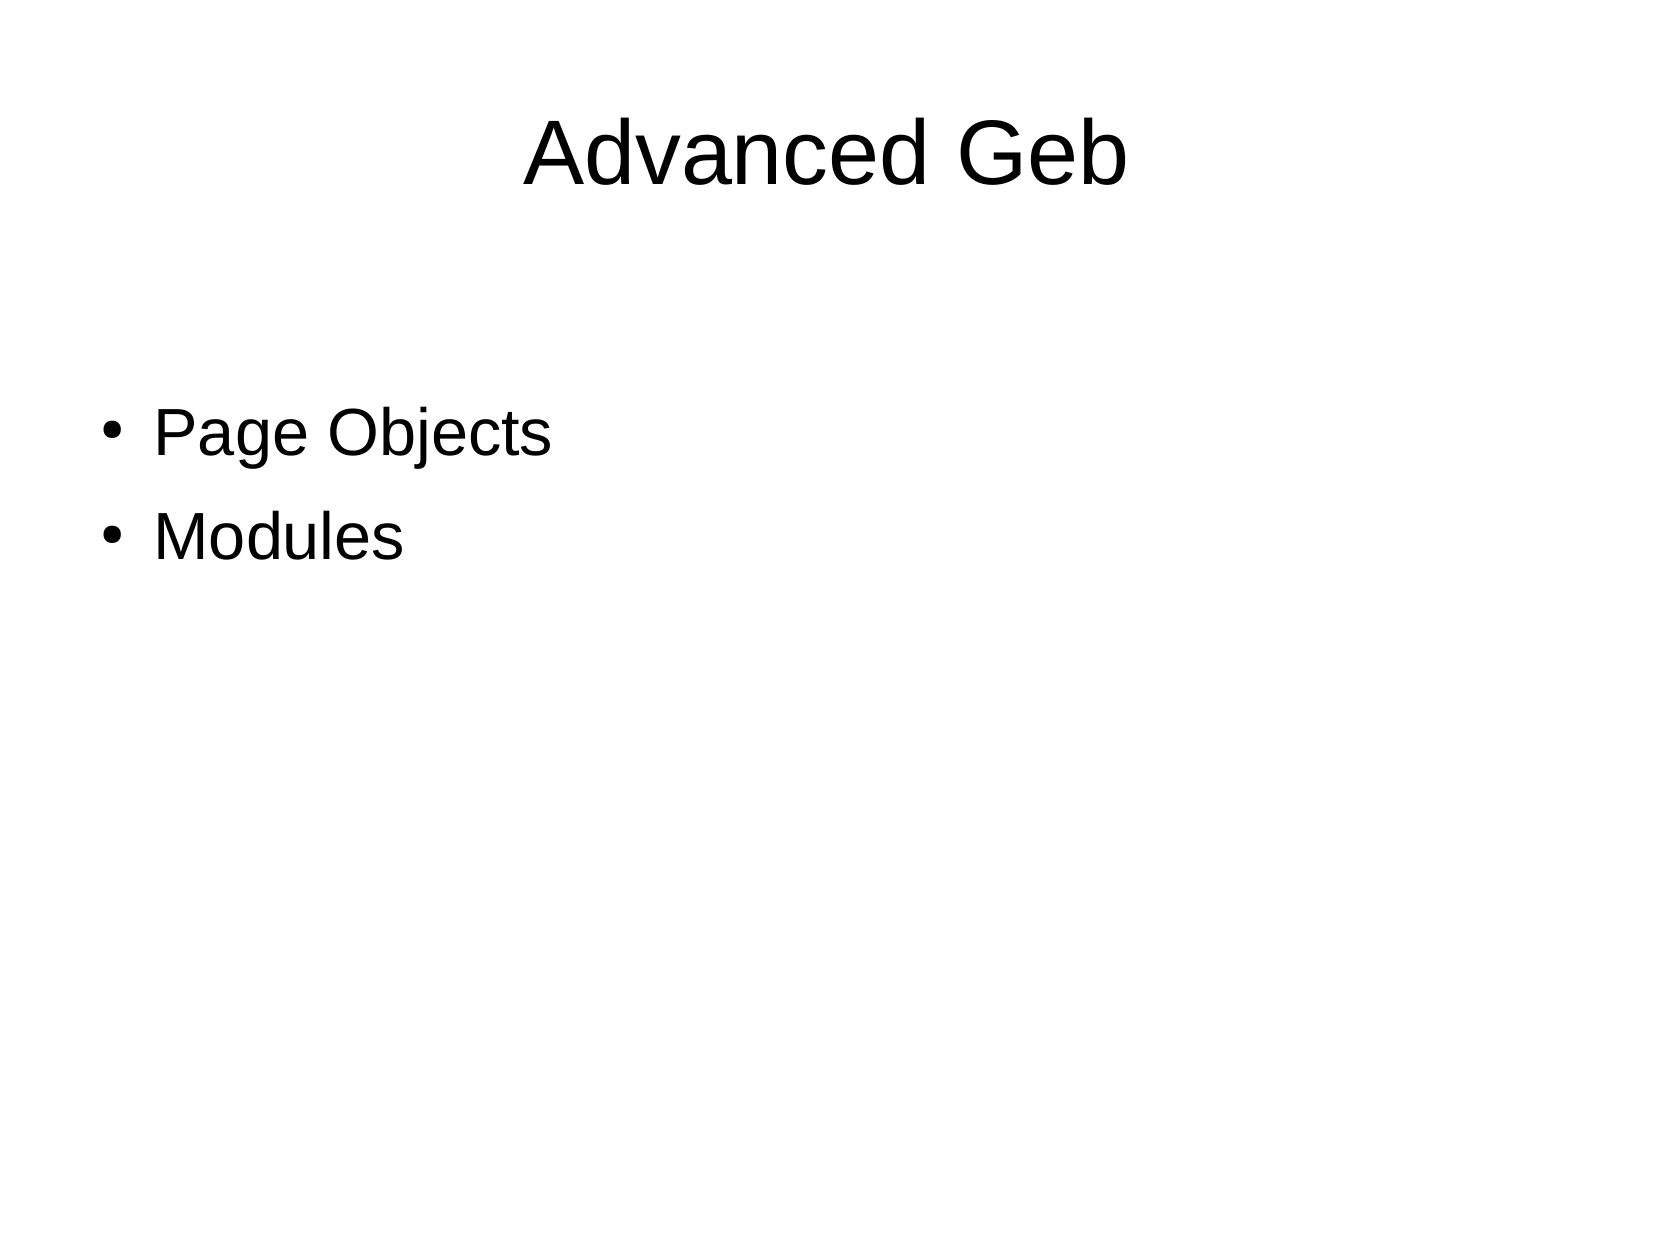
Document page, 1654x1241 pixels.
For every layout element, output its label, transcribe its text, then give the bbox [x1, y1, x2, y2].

list Page Objects Modules [82, 290, 1571, 1109]
title Advanced Geb [82, 49, 1571, 257]
